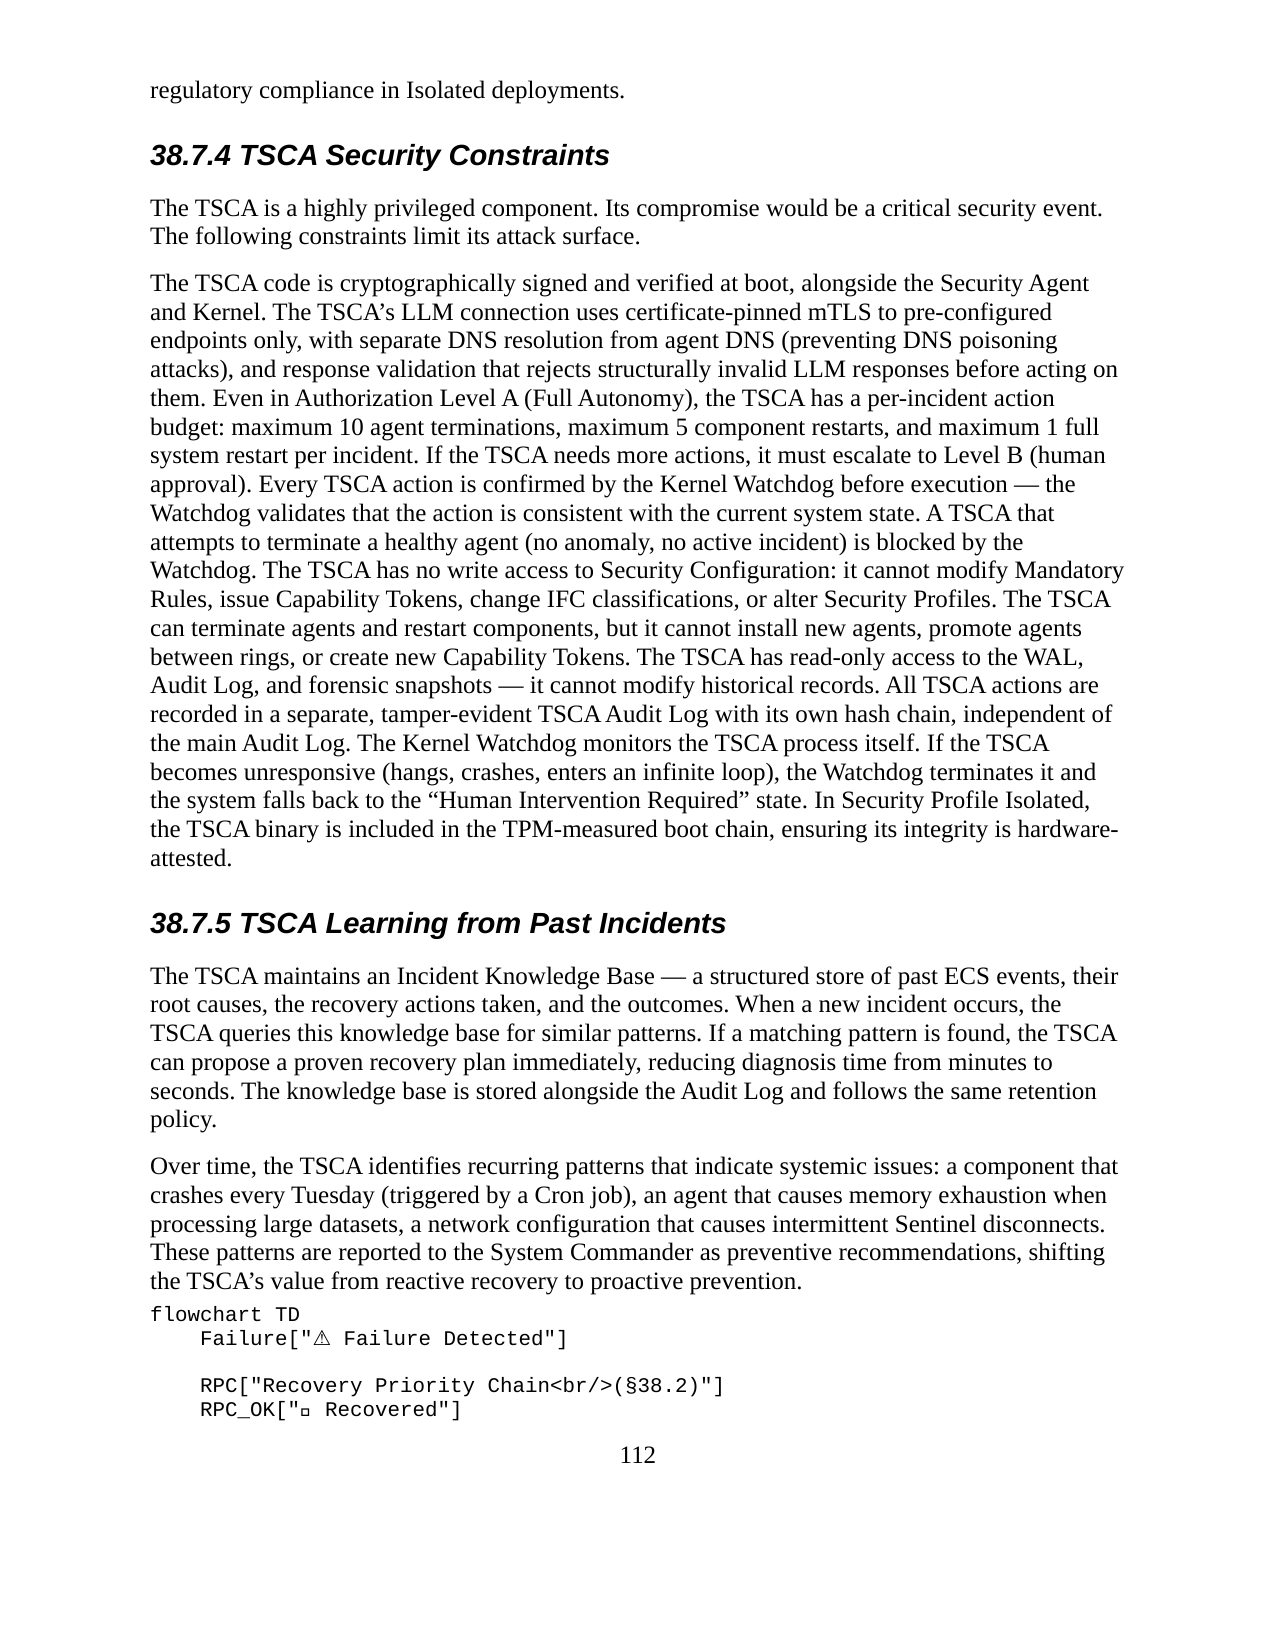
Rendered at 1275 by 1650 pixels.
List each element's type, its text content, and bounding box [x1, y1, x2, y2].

subtitle 38.7.4 TSCA Security Constraints [150, 138, 1125, 171]
text The TSCA is a highly privileged component. Its compromise would be a critical security event. The following constraints limit its attack surface. [150, 193, 1125, 250]
text flowchart TD [150, 1304, 1125, 1328]
text RPC["Recovery Priority Chain<br/>(§38.2)"] [150, 1375, 1125, 1398]
text regulatory compliance in Isolated deployments. [150, 75, 1125, 104]
text Over time, the TSCA identifies recurring patterns that indicate systemic issues: a component that crashes every Tuesday (triggered by a Cron job), an agent that causes memory exhaustion when processing large datasets, a network configuration that causes intermittent Sentinel disconnects. These patterns are reported to the System Commander as preventive recommendations, shifting the TSCA’s value from reactive recovery to proactive prevention. [150, 1151, 1125, 1295]
text RPC_OK["✅ Recovered"] [150, 1398, 1125, 1422]
subtitle 38.7.5 TSCA Learning from Past Incidents [150, 906, 1125, 939]
text The TSCA code is cryptographically signed and verified at boot, alongside the Security Agent and Kernel. The TSCA’s LLM connection uses certificate-pinned mTLS to pre-configured endpoints only, with separate DNS resolution from agent DNS (preventing DNS poisoning attacks), and response validation that rejects structurally invalid LLM responses before acting on them. Even in Authorization Level A (Full Autonomy), the TSCA has a per-incident action budget: maximum 10 agent terminations, maximum 5 component restarts, and maximum 1 full system restart per incident. If the TSCA needs more actions, it must escalate to Level B (human approval). Every TSCA action is confirmed by the Kernel Watchdog before execution — the Watchdog validates that the action is consistent with the current system state. A TSCA that attempts to terminate a healthy agent (no anomaly, no active incident) is blocked by the Watchdog. The TSCA has no write access to Security Configuration: it cannot modify Mandatory Rules, issue Capability Tokens, change IFC classifications, or alter Security Profiles. The TSCA can terminate agents and restart components, but it cannot install new agents, promote agents between rings, or create new Capability Tokens. The TSCA has read-only access to the WAL, Audit Log, and forensic snapshots — it cannot modify historical records. All TSCA actions are recorded in a separate, tamper-evident TSCA Audit Log with its own hash chain, independent of the main Audit Log. The Kernel Watchdog monitors the TSCA process itself. If the TSCA becomes unresponsive (hangs, crashes, enters an infinite loop), the Watchdog terminates it and the system falls back to the “Human Intervention Required” state. In Security Profile Isolated, the TSCA binary is included in the TPM-measured boot chain, ensuring its integrity is hardware-attested. [150, 268, 1125, 872]
text The TSCA maintains an Incident Knowledge Base — a structured store of past ECS events, their root causes, the recovery actions taken, and the outcomes. When a new incident occurs, the TSCA queries this knowledge base for similar patterns. If a matching pattern is found, the TSCA can propose a proven recovery plan immediately, reducing diagnosis time from minutes to seconds. The knowledge base is stored alongside the Audit Log and follows the same retention policy. [150, 961, 1125, 1133]
text Failure["⚠️ Failure Detected"] [150, 1328, 1125, 1351]
